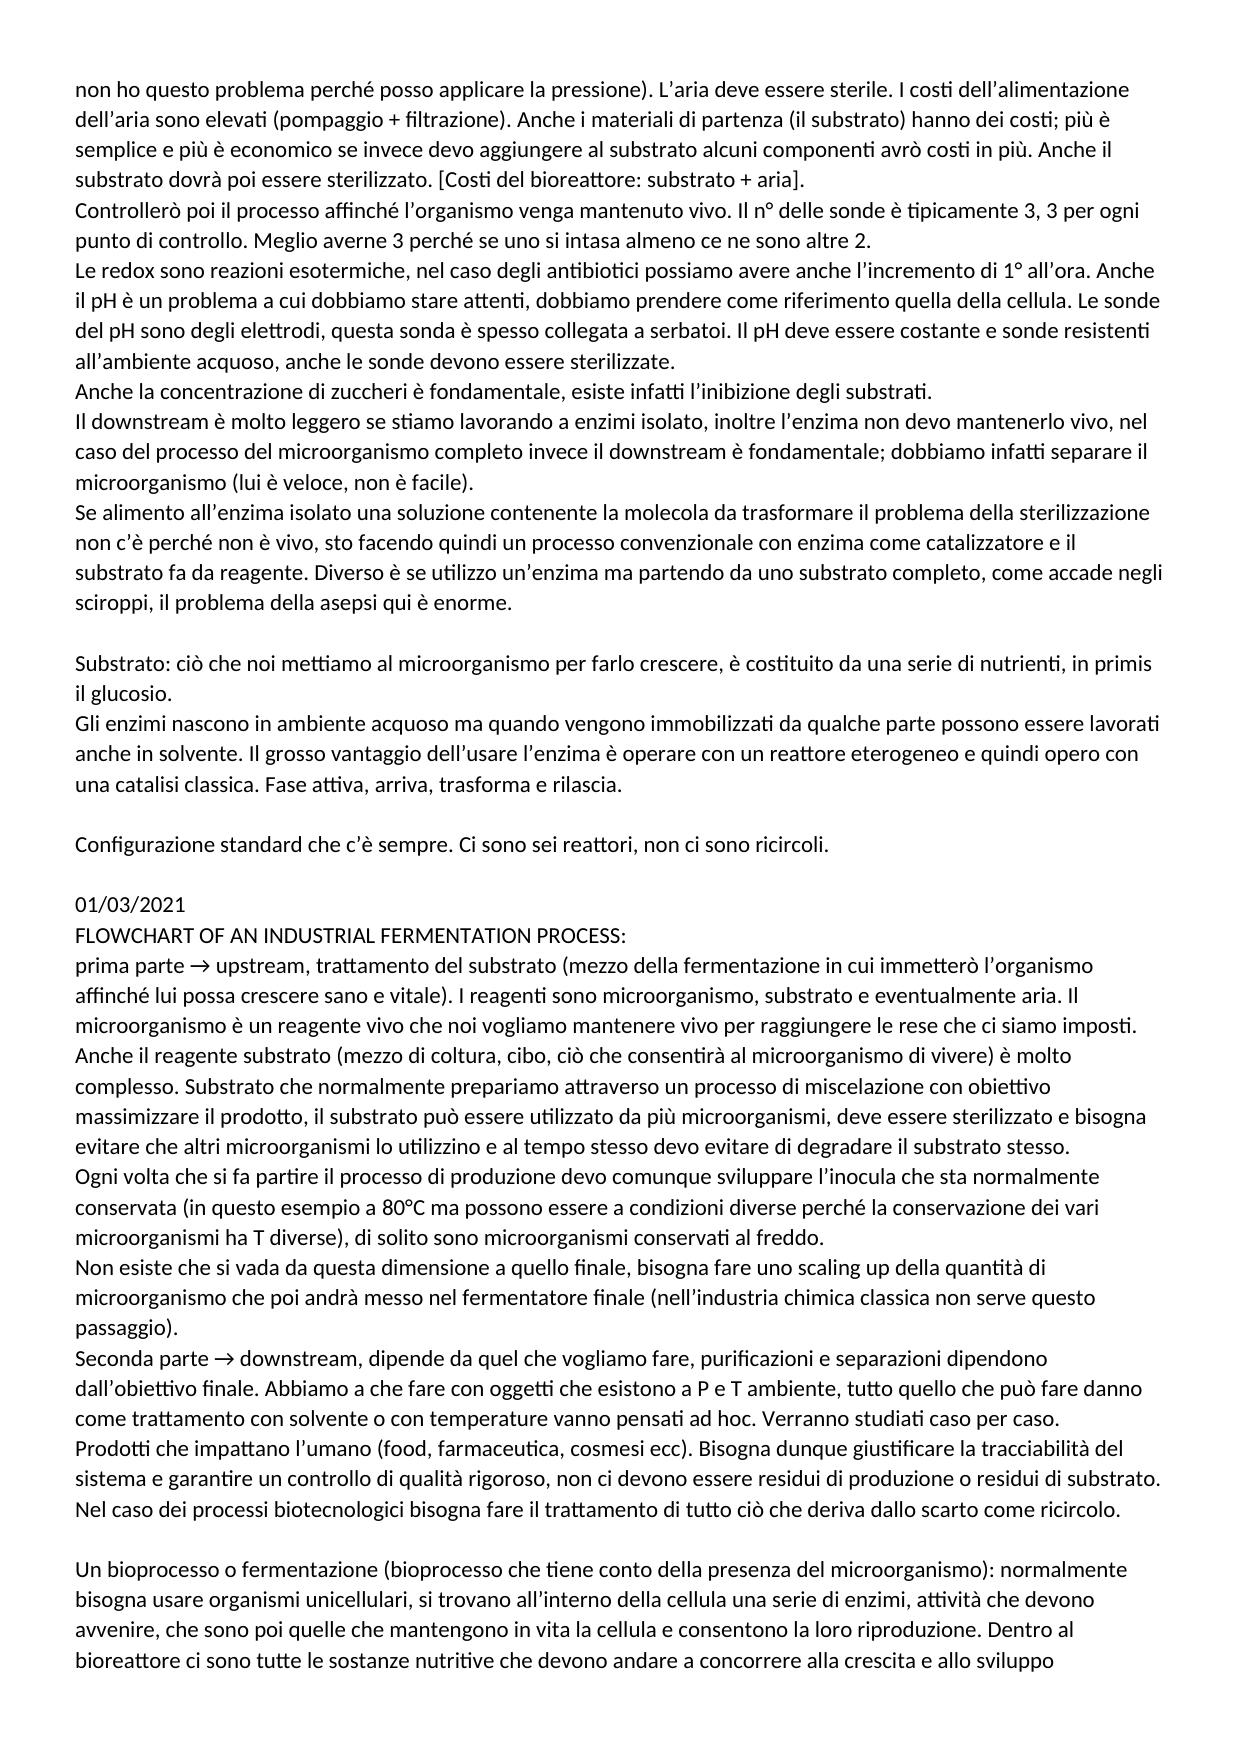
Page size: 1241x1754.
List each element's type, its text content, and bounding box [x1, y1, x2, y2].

text non ho questo problema perché posso applicare la pressione). L’aria deve essere sterile. I costi dell’alimentazione dell’aria sono elevati (pompaggio + filtrazione). Anche i materiali di partenza (il substrato) hanno dei costi; più è semplice e più è economico se invece devo aggiungere al substrato alcuni componenti avrò costi in più. Anche il substrato dovrà poi essere sterilizzato. [Costi del bioreattore: substrato + aria]. Controllerò poi il processo affinché l’organismo venga mantenuto vivo. Il n° delle sonde è tipicamente 3, 3 per ogni punto di controllo. Meglio averne 3 perché se uno si intasa almeno ce ne sono altre 2. Le redox sono reazioni esotermiche, nel caso degli antibiotici possiamo avere anche l’incremento di 1° all’ora. Anche il pH è un problema a cui dobbiamo stare attenti, dobbiamo prendere come riferimento quella della cellula. Le sonde del pH sono degli elettrodi, questa sonda è spesso collegata a serbatoi. Il pH deve essere costante e sonde resistenti all’ambiente acquoso, anche le sonde devono essere sterilizzate. Anche la concentrazione di zuccheri è fondamentale, esiste infatti l’inibizione degli substrati. Il downstream è molto leggero se stiamo lavorando a enzimi isolato, inoltre l’enzima non devo mantenerlo vivo, nel caso del processo del microorganismo completo invece il downstream è fondamentale; dobbiamo infatti separare il microorganismo (lui è veloce, non è facile). Se alimento all’enzima isolato una soluzione contenente la molecola da trasformare il problema della sterilizzazione non c’è perché non è vivo, sto facendo quindi un processo convenzionale con enzima come catalizzatore e il substrato fa da reagente. Diverso è se utilizzo un’enzima ma partendo da uno substrato completo, come accade negli sciroppi, il problema della asepsi qui è enorme. Substrato: ciò che noi mettiamo al microorganismo per farlo crescere, è costituito da una serie di nutrienti, in primis il glucosio. Gli enzimi nascono in ambiente acquoso ma quando vengono immobilizzati da qualche parte possono essere lavorati anche in solvente. Il grosso vantaggio dell’usare l’enzima è operare con un reattore eterogeneo e quindi opero con una catalisi classica. Fase attiva, arriva, trasforma e rilascia. Configurazione standard che c’è sempre. Ci sono sei reattori, non ci sono ricircoli. 01/03/2021 FLOWCHART OF AN INDUSTRIAL FERMENTATION PROCESS: prima parte → upstream, trattamento del substrato (mezzo della fermentazione in cui immetterò l’organismo affinché lui possa crescere sano e vitale). I reagenti sono microorganismo, substrato e eventualmente aria. Il microorganismo è un reagente vivo che noi vogliamo mantenere vivo per raggiungere le rese che ci siamo imposti. Anche il reagente substrato (mezzo di coltura, cibo, ciò che consentirà al microorganismo di vivere) è molto complesso. Substrato che normalmente prepariamo attraverso un processo di miscelazione con obiettivo massimizzare il prodotto, il substrato può essere utilizzato da più microorganismi, deve essere sterilizzato e bisogna evitare che altri microorganismi lo utilizzino e al tempo stesso devo evitare di degradare il substrato stesso. Ogni volta che si fa partire il processo di produzione devo comunque sviluppare l’inocula che sta normalmente conservata (in questo esempio a 80°C ma possono essere a condizioni diverse perché la conservazione dei vari microorganismi ha T diverse), di solito sono microorganismi conservati al freddo. Non esiste che si vada da questa dimensione a quello finale, bisogna fare uno scaling up della quantità di microorganismo che poi andrà messo nel fermentatore finale (nell’industria chimica classica non serve questo passaggio). Seconda parte → downstream, dipende da quel che vogliamo fare, purificazioni e separazioni dipendono dall’obiettivo finale. Abbiamo a che fare con oggetti che esistono a P e T ambiente, tutto quello che può fare danno come trattamento con solvente o con temperature vanno pensati ad hoc. Verranno studiati caso per caso. Prodotti che impattano l’umano (food, farmaceutica, cosmesi ecc). Bisogna dunque giustificare la tracciabilità del sistema e garantire un controllo di qualità rigoroso, non ci devono essere residui di produzione o residui di substrato. Nel caso dei processi biotecnologici bisogna fare il trattamento di tutto ciò che deriva dallo scarto come ricircolo. Un bioprocesso o fermentazione (bioprocesso che tiene conto della presenza del microorganismo): normalmente bisogna usare organismi unicellulari, si trovano all’interno della cellula una serie di enzimi, attività che devono avvenire, che sono poi quelle che mantengono in vita la cellula e consentono la loro riproduzione. Dentro al bioreattore ci sono tutte le sostanze nutritive che devono andare a concorrere alla crescita e allo sviluppo [75, 75, 1165, 1674]
